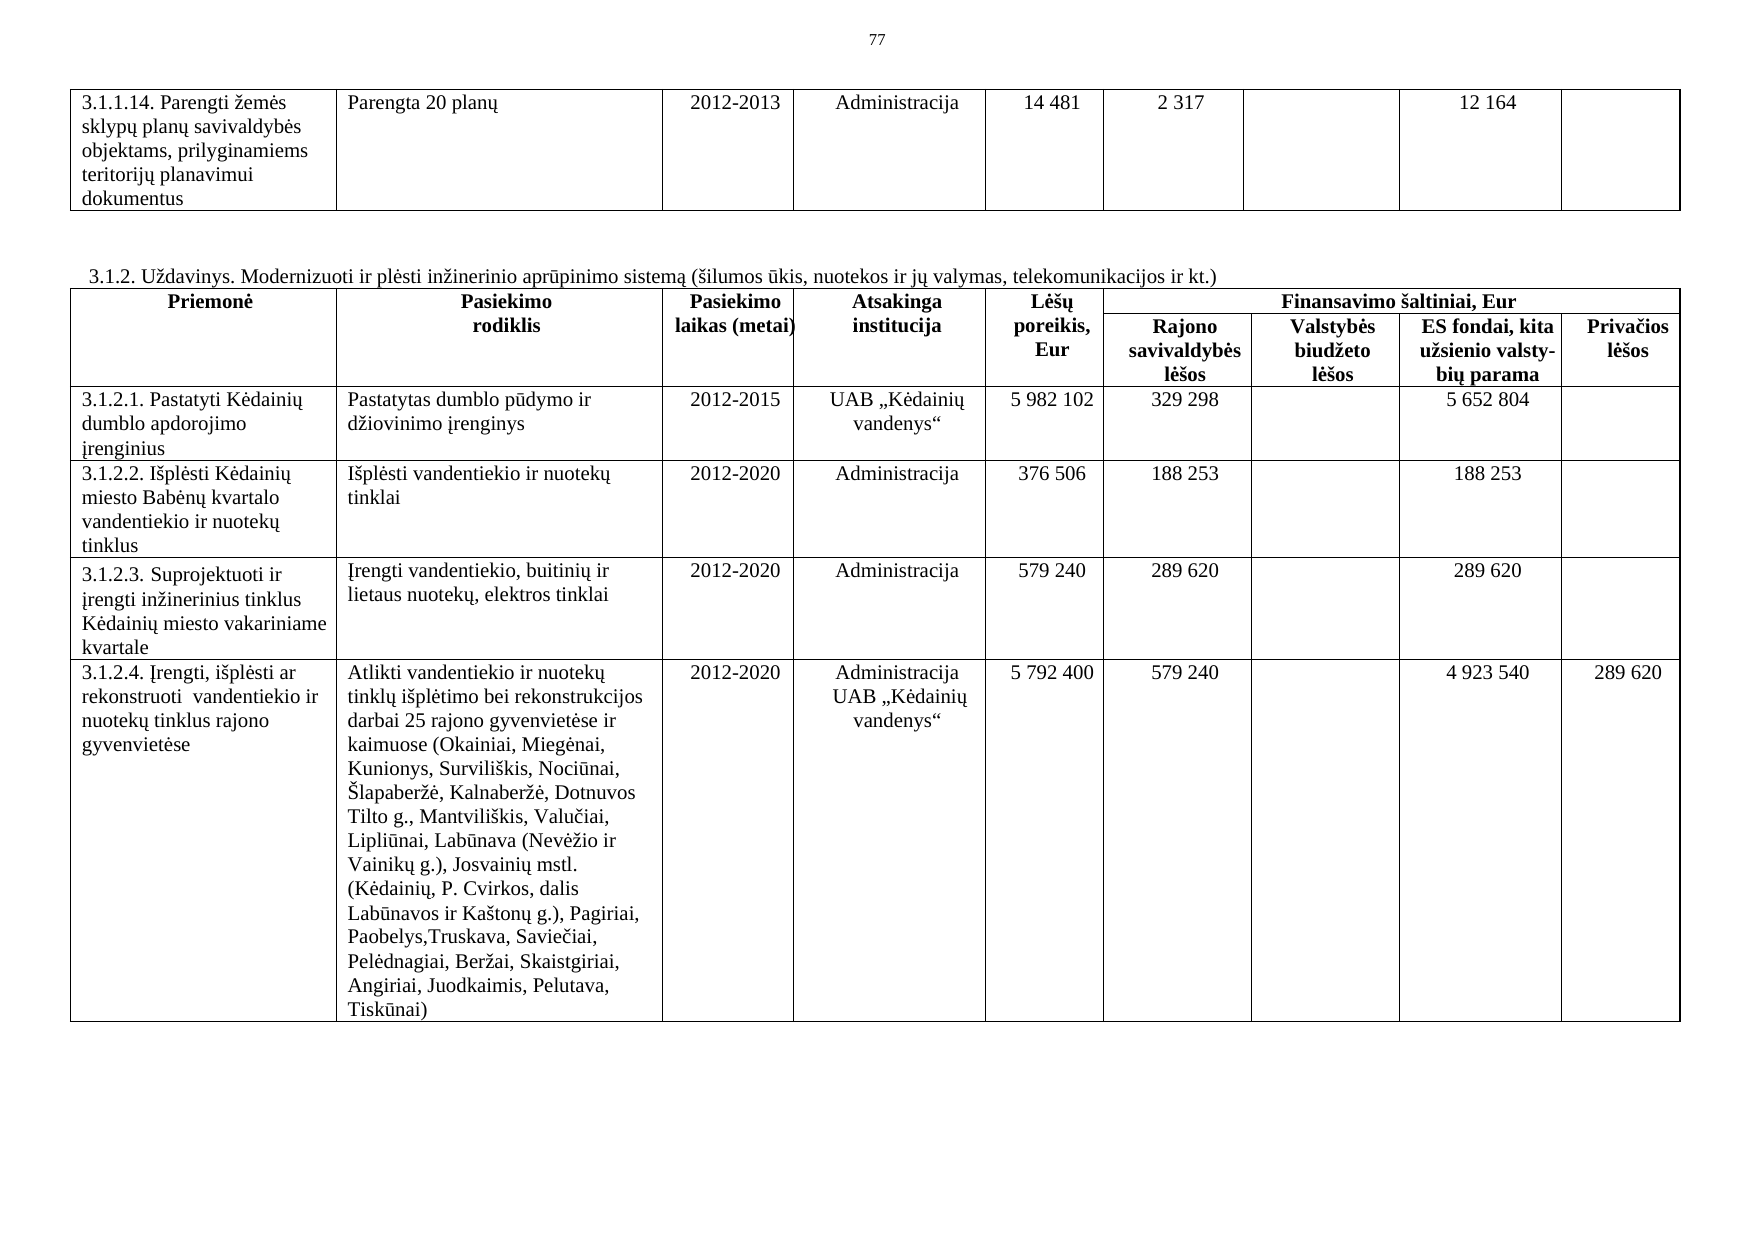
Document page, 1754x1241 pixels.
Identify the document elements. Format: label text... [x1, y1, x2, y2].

table_cell [1562, 558, 1679, 659]
table_cell 329 298 [1104, 387, 1251, 459]
table_cell 3.1.2.4. Įrengti, išplėsti ar rekonstruoti vandentiekio ir nuotekų tinklus rajono gyvenvietėse [71, 660, 336, 1021]
table_cell [1252, 660, 1399, 1021]
table_cell [1562, 387, 1679, 459]
table_cell 3.1.2.1. Pastatyti Kėdainių dumblo apdorojimo įrenginius [71, 387, 336, 459]
table_cell 12 164 [1400, 90, 1561, 210]
table_header Atsakinga institucija [794, 289, 985, 386]
table_header Priemonė [71, 289, 336, 386]
table_cell [1252, 387, 1399, 459]
table_cell 2012-2020 [663, 558, 793, 659]
table_cell 2012-2020 [663, 461, 793, 557]
table_cell Išplėsti vandentiekio ir nuotekų tinklai [337, 461, 662, 557]
table_cell 188 253 [1104, 461, 1251, 557]
table_cell 2 317 [1104, 90, 1243, 210]
table_cell Pastatytas dumblo pūdymo ir džiovinimo įrenginys [337, 387, 662, 459]
table_cell 579 240 [986, 558, 1103, 659]
table_cell [1562, 461, 1679, 557]
table_cell Administracija UAB „Kėdainių vandenys“ [794, 660, 985, 1021]
table_cell Administracija [794, 461, 985, 557]
table_header Pasiekimo rodiklis [337, 289, 662, 386]
table_cell [1252, 558, 1399, 659]
table_cell Privačios lėšos [1562, 314, 1679, 386]
table_cell [1244, 90, 1399, 210]
table_cell [1562, 90, 1679, 210]
table_cell 5 792 400 [986, 660, 1103, 1021]
table_cell Administracija [794, 90, 985, 210]
table_cell 2012-2015 [663, 387, 793, 459]
table_header Finansavimo šaltiniai, Eur [1104, 289, 1679, 313]
table_cell 579 240 [1104, 660, 1251, 1021]
table_cell Rajono savivaldybės lėšos [1104, 314, 1251, 386]
table_cell [1252, 461, 1399, 557]
table_header Lėšų poreikis, Eur [986, 289, 1103, 386]
table_cell 4 923 540 [1400, 660, 1561, 1021]
table_cell 188 253 [1400, 461, 1561, 557]
table_cell 3.1.2.3. Suprojektuoti ir įrengti inžinerinius tinklus Kėdainių miesto vakariniame kvartale [71, 558, 336, 659]
table_cell 376 506 [986, 461, 1103, 557]
table_header Pasiekimo laikas (metai) [663, 289, 793, 386]
table_cell Parengta 20 planų [337, 90, 662, 210]
table_cell 2012-2020 [663, 660, 793, 1021]
table_cell 289 620 [1104, 558, 1251, 659]
table_cell 5 652 804 [1400, 387, 1561, 459]
table_cell UAB „Kėdainių vandenys“ [794, 387, 985, 459]
table_cell 3.1.1.14. Parengti žemės sklypų planų savivaldybės objektams, prilyginamiems teritorijų planavimui dokumentus [71, 90, 336, 210]
table_cell 289 620 [1400, 558, 1561, 659]
table_cell Atlikti vandentiekio ir nuotekų tinklų išplėtimo bei rekonstrukcijos darbai 25 rajono gyvenvietėse ir kaimuose (Okainiai, Miegėnai, Kunionys, Surviliškis, Nociūnai, Šlapaberžė, Kalnaberžė, Dotnuvos Tilto g., Mantviliškis, Valučiai, Lipliūnai, Labūnava (Nevėžio ir Vainikų g.), Josvainių mstl. (Kėdainių, P. Cvirkos, dalis Labūnavos ir Kaštonų g.), Pagiriai, Paobelys,Truskava, Saviečiai, Pelėdnagiai, Beržai, Skaistgiriai, Angiriai, Juodkaimis, Pelutava, Tiskūnai) [337, 660, 662, 1021]
table_cell Administracija [794, 558, 985, 659]
table_cell 14 481 [986, 90, 1103, 210]
table_cell ES fondai, kita užsienio valsty- bių parama [1400, 314, 1561, 386]
table_cell 2012-2013 [663, 90, 793, 210]
table_cell Įrengti vandentiekio, buitinių ir lietaus nuotekų, elektros tinklai [337, 558, 662, 659]
table_cell 3.1.2.2. Išplėsti Kėdainių miesto Babėnų kvartalo vandentiekio ir nuotekų tinklus [71, 461, 336, 557]
text 3.1.2. Uždavinys. Modernizuoti ir plėsti inžinerinio aprūpinimo sistemą (šilumos ūkis, nuotekos ir jų valymas, telekomunikacijos ir kt.) [89, 264, 1679, 288]
table_cell 289 620 [1562, 660, 1679, 1021]
table_cell Valstybės biudžeto lėšos [1252, 314, 1399, 386]
table_cell 5 982 102 [986, 387, 1103, 459]
